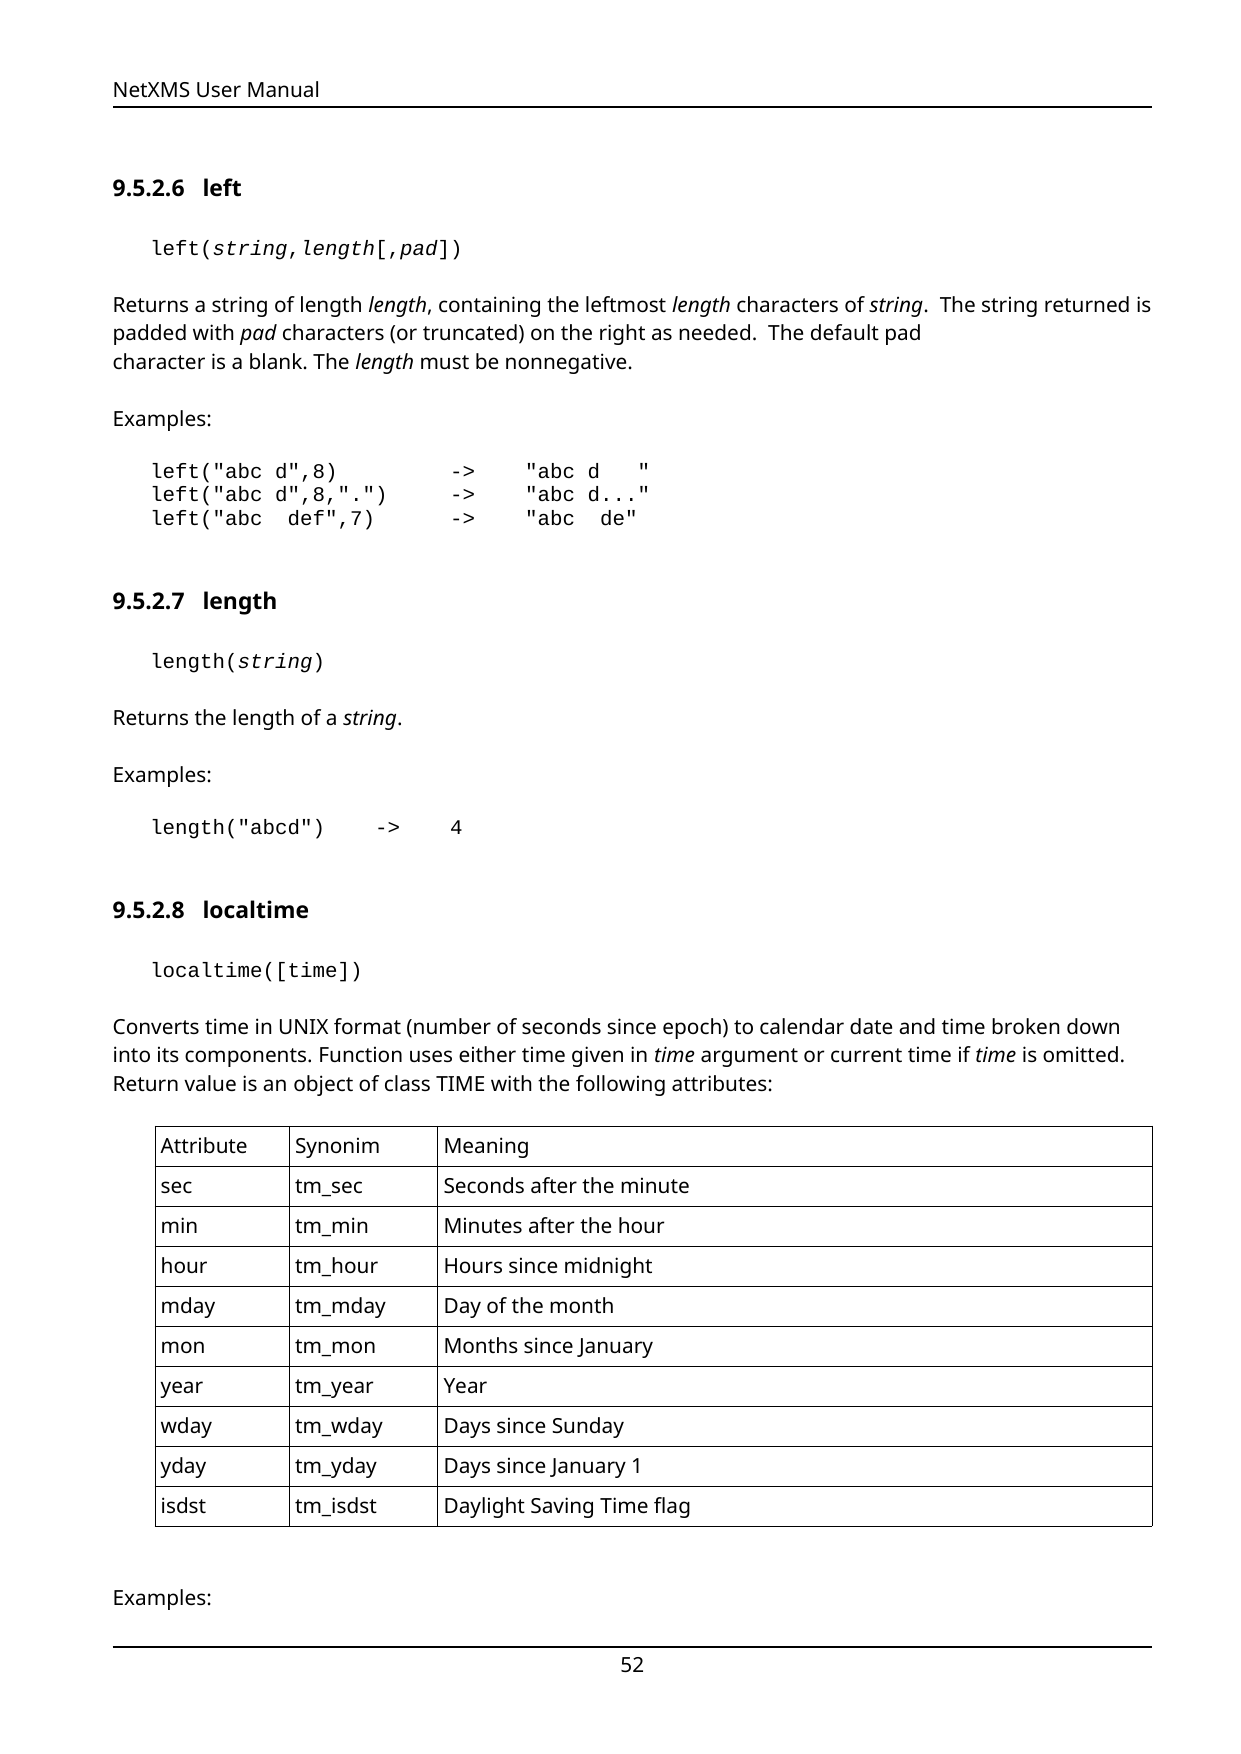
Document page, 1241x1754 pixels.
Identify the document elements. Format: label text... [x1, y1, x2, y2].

table_cell Minutes after the hour [438, 1207, 1152, 1246]
table_cell tm_sec [290, 1167, 437, 1206]
table_header Synonim [290, 1127, 437, 1166]
text left("abc def",7) -> "abc de" [150, 508, 1152, 532]
table_cell hour [156, 1247, 289, 1286]
text length("abcd") -> 4 [150, 817, 1152, 840]
table_cell Day of the month [438, 1287, 1152, 1326]
text left("abc d",8,".") -> "abc d..." [150, 484, 1152, 508]
table_cell year [156, 1367, 289, 1406]
table_cell min [156, 1207, 289, 1246]
table_cell mon [156, 1327, 289, 1366]
table_cell tm_yday [290, 1447, 437, 1486]
table_cell Hours since midnight [438, 1247, 1152, 1286]
text Examples: [112, 1583, 1152, 1611]
text length(string) [150, 651, 1152, 674]
table_cell isdst [156, 1487, 289, 1526]
table_cell Seconds after the minute [438, 1167, 1152, 1206]
table_cell Days since January 1 [438, 1447, 1152, 1486]
table_cell Daylight Saving Time flag [438, 1487, 1152, 1526]
table_cell tm_hour [290, 1247, 437, 1286]
text Examples: [112, 760, 1152, 788]
text Converts time in UNIX format (number of seconds since epoch) to calendar date and time broken down into its components. Function uses either time given in time argument or current time if time is omitted. Return value is an object of class TIME with the following attributes: [112, 1012, 1152, 1097]
text left(string,length[,pad]) [150, 238, 1152, 262]
table_cell tm_mday [290, 1287, 437, 1326]
subtitle length [112, 585, 1152, 616]
table_cell tm_mon [290, 1327, 437, 1366]
table_cell wday [156, 1407, 289, 1446]
table_cell Year [438, 1367, 1152, 1406]
table_cell mday [156, 1287, 289, 1326]
table_cell sec [156, 1167, 289, 1206]
table_cell yday [156, 1447, 289, 1486]
text localtime([time]) [150, 960, 1152, 983]
text Examples: [112, 404, 1152, 432]
text left("abc d",8) -> "abc d " [150, 461, 1152, 484]
table_header Attribute [156, 1127, 289, 1166]
table_header Meaning [438, 1127, 1152, 1166]
text Returns a string of length length, containing the leftmost length characters of string. The string returned is padded with pad characters (or truncated) on the right as needed. The default pad [112, 290, 1152, 347]
table_cell tm_year [290, 1367, 437, 1406]
table_cell tm_wday [290, 1407, 437, 1446]
text Returns the length of a string. [112, 703, 1152, 731]
table_cell tm_isdst [290, 1487, 437, 1526]
text character is a blank. The length must be nonnegative. [112, 347, 1152, 375]
subtitle localtime [112, 894, 1152, 925]
table_cell Months since January [438, 1327, 1152, 1366]
subtitle left [112, 172, 1152, 203]
table_cell tm_min [290, 1207, 437, 1246]
table_cell Days since Sunday [438, 1407, 1152, 1446]
